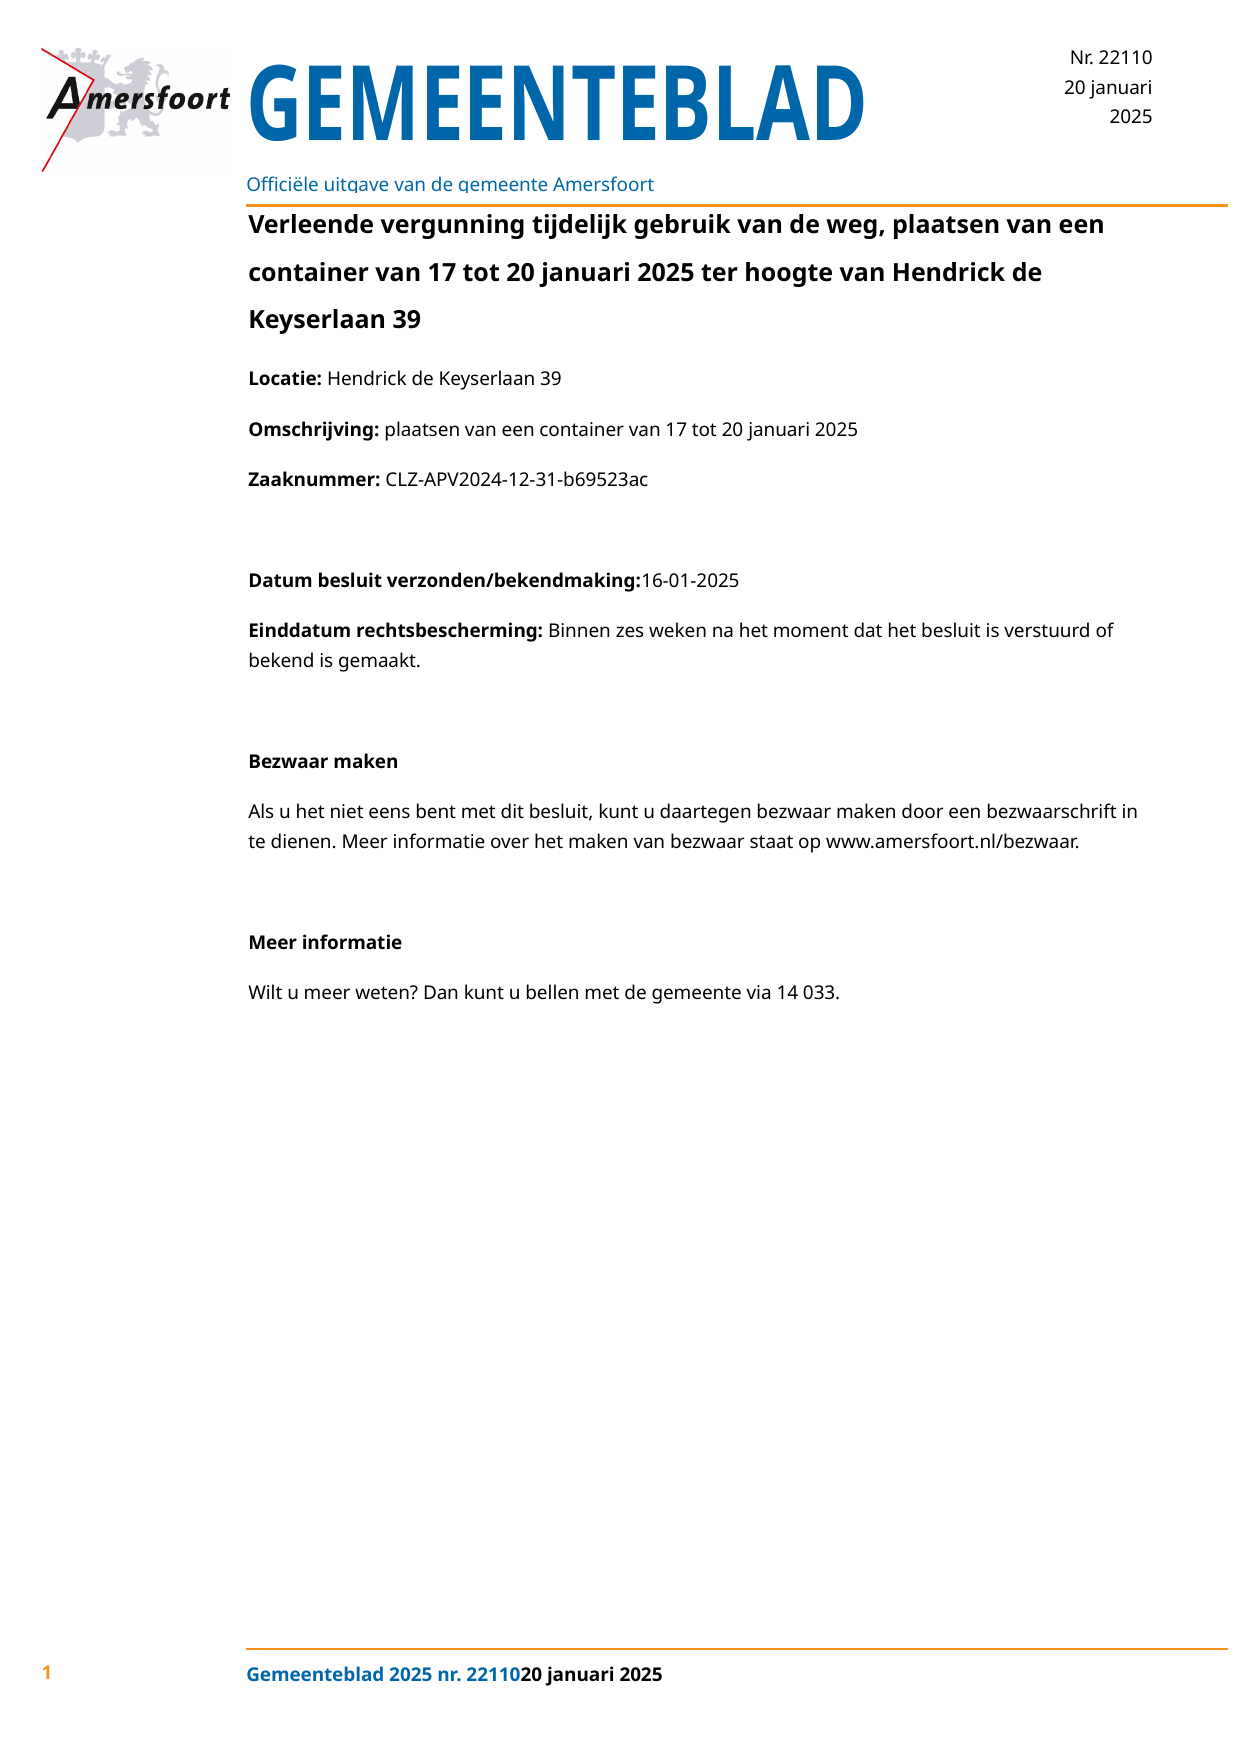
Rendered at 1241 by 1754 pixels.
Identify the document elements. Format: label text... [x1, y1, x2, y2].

picture [41, 47, 231, 172]
text Bezwaar maken [248, 748, 1152, 774]
text Datum besluit verzonden/bekendmaking:16-01-2025 [248, 567, 1152, 593]
text Wilt u meer weten? Dan kunt u bellen met de gemeente via 14 033. [248, 979, 1152, 1005]
text Meer informatie [248, 929, 1152, 954]
text Einddatum rechtsbescherming: Binnen zes weken na het moment dat het besluit is verstuurd of bekend is gemaakt. [248, 618, 1152, 673]
text Verleende vergunning tijdelijk gebruik van de weg, plaatsen van een container van 17 tot 20 januari 2025 ter hoogte van Hendrick de Keyserlaan 39 [248, 207, 1152, 336]
text Omschrijving: plaatsen van een container van 17 tot 20 januari 2025 [248, 416, 1152, 442]
text Zaaknummer: CLZ-APV2024-12-31-b69523ac [248, 466, 1152, 492]
text Als u het niet eens bent met dit besluit, kunt u daartegen bezwaar maken door een bezwaarschrift in te dienen. Meer informatie over het maken van bezwaar staat op www.amersfoort.nl/bezwaar. [248, 798, 1152, 854]
text Locatie: Hendrick de Keyserlaan 39 [248, 366, 1152, 391]
